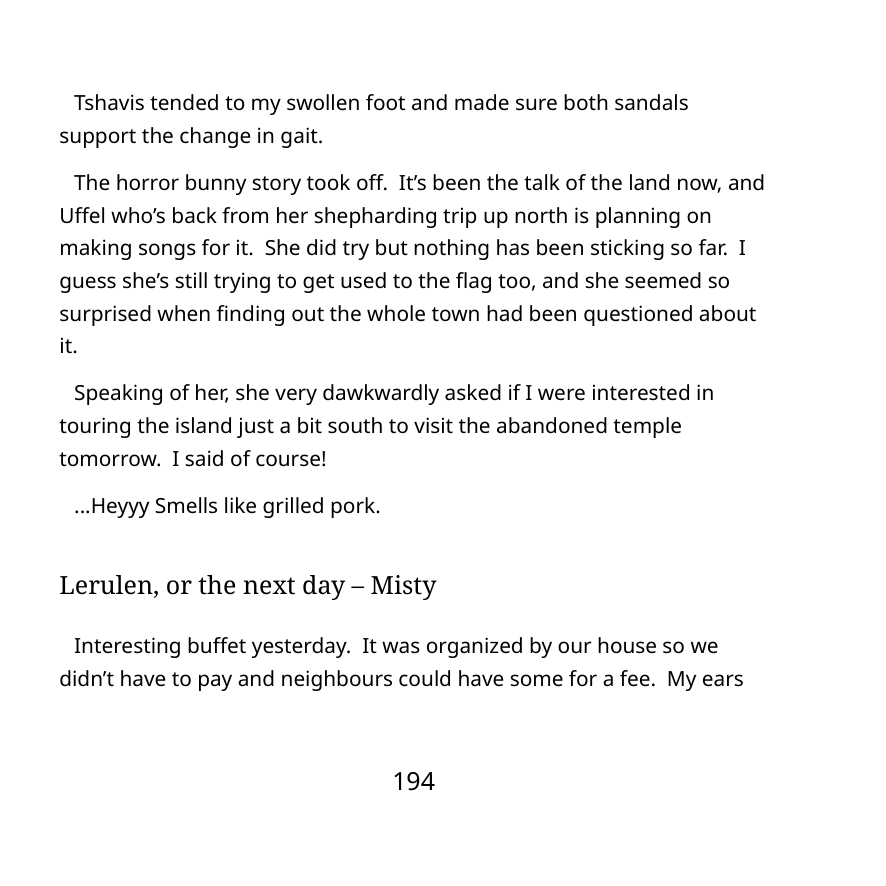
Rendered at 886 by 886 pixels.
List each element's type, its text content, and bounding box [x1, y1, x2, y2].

text Speaking of her, she very dawkwardly asked if I were interested in touring the island just a bit south to visit the abandoned temple tomorrow. I said of course! [59, 378, 768, 472]
subtitle Lerulen, or the next day – Misty [59, 568, 768, 602]
text Tshavis tended to my swollen foot and made sure both sandals support the change in gait. [59, 88, 768, 149]
text Interesting buffet yesterday. It was organized by our house so we didn’t have to pay and neighbours could have some for a fee. My ears [59, 631, 768, 692]
text The horror bunny story took off. It’s been the talk of the land now, and Uffel who’s back from her shepharding trip up north is planning on making songs for it. She did try but nothing has been sticking so far. I guess she’s still trying to get used to the flag too, and she seemed so surprised when finding out the whole town had been questioned about it. [59, 168, 768, 360]
text ...Heyyy Smells like grilled pork. [59, 491, 768, 519]
